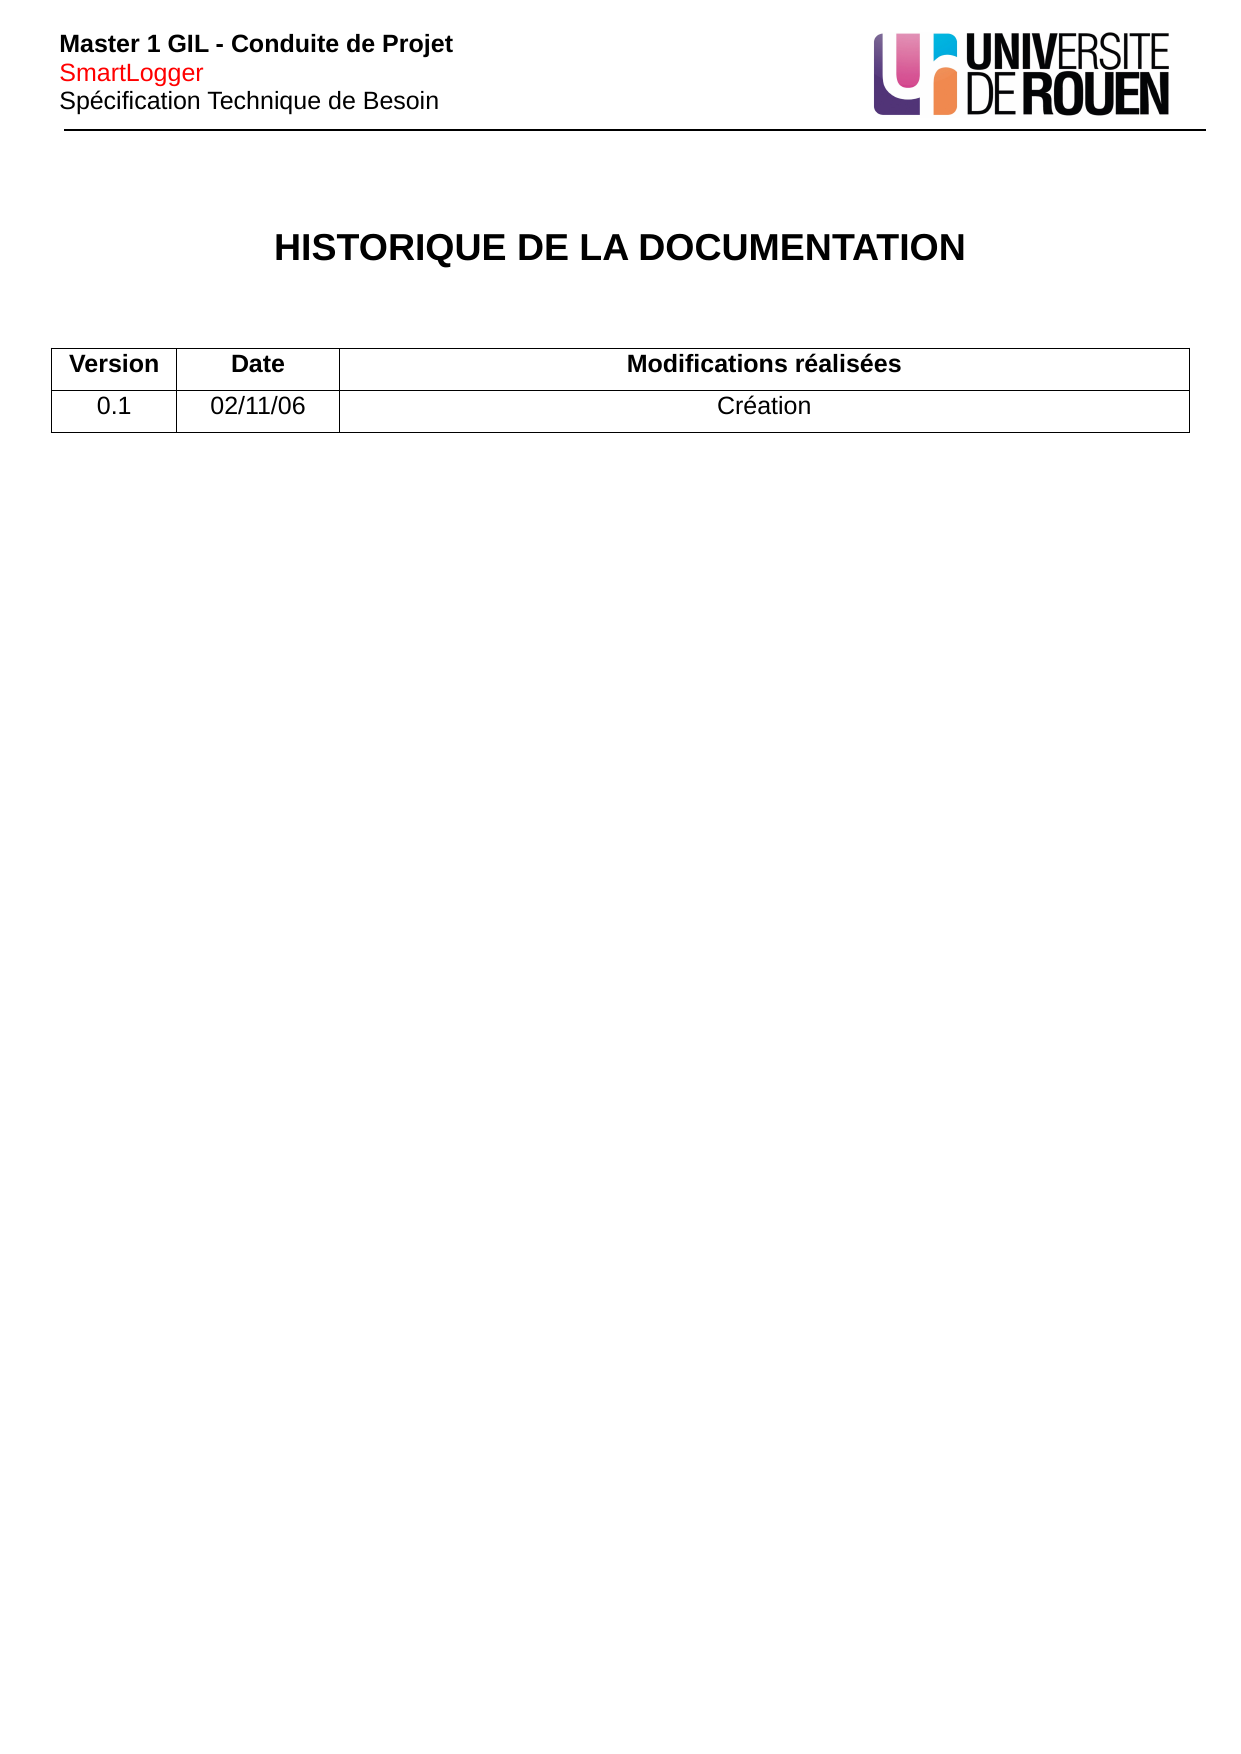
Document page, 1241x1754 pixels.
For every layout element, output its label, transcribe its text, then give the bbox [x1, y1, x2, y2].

table_cell 02/11/06 [177, 391, 339, 432]
picture [872, 32, 1170, 118]
subtitle HISTORIQUE DE LA DOCUMENTATION [59, 225, 1181, 268]
table_cell 0.1 [52, 391, 176, 432]
table_header Modifications réalisées [340, 349, 1189, 390]
table_header Date [177, 349, 339, 390]
table_cell Création [340, 391, 1189, 432]
table_header Version [52, 349, 176, 390]
